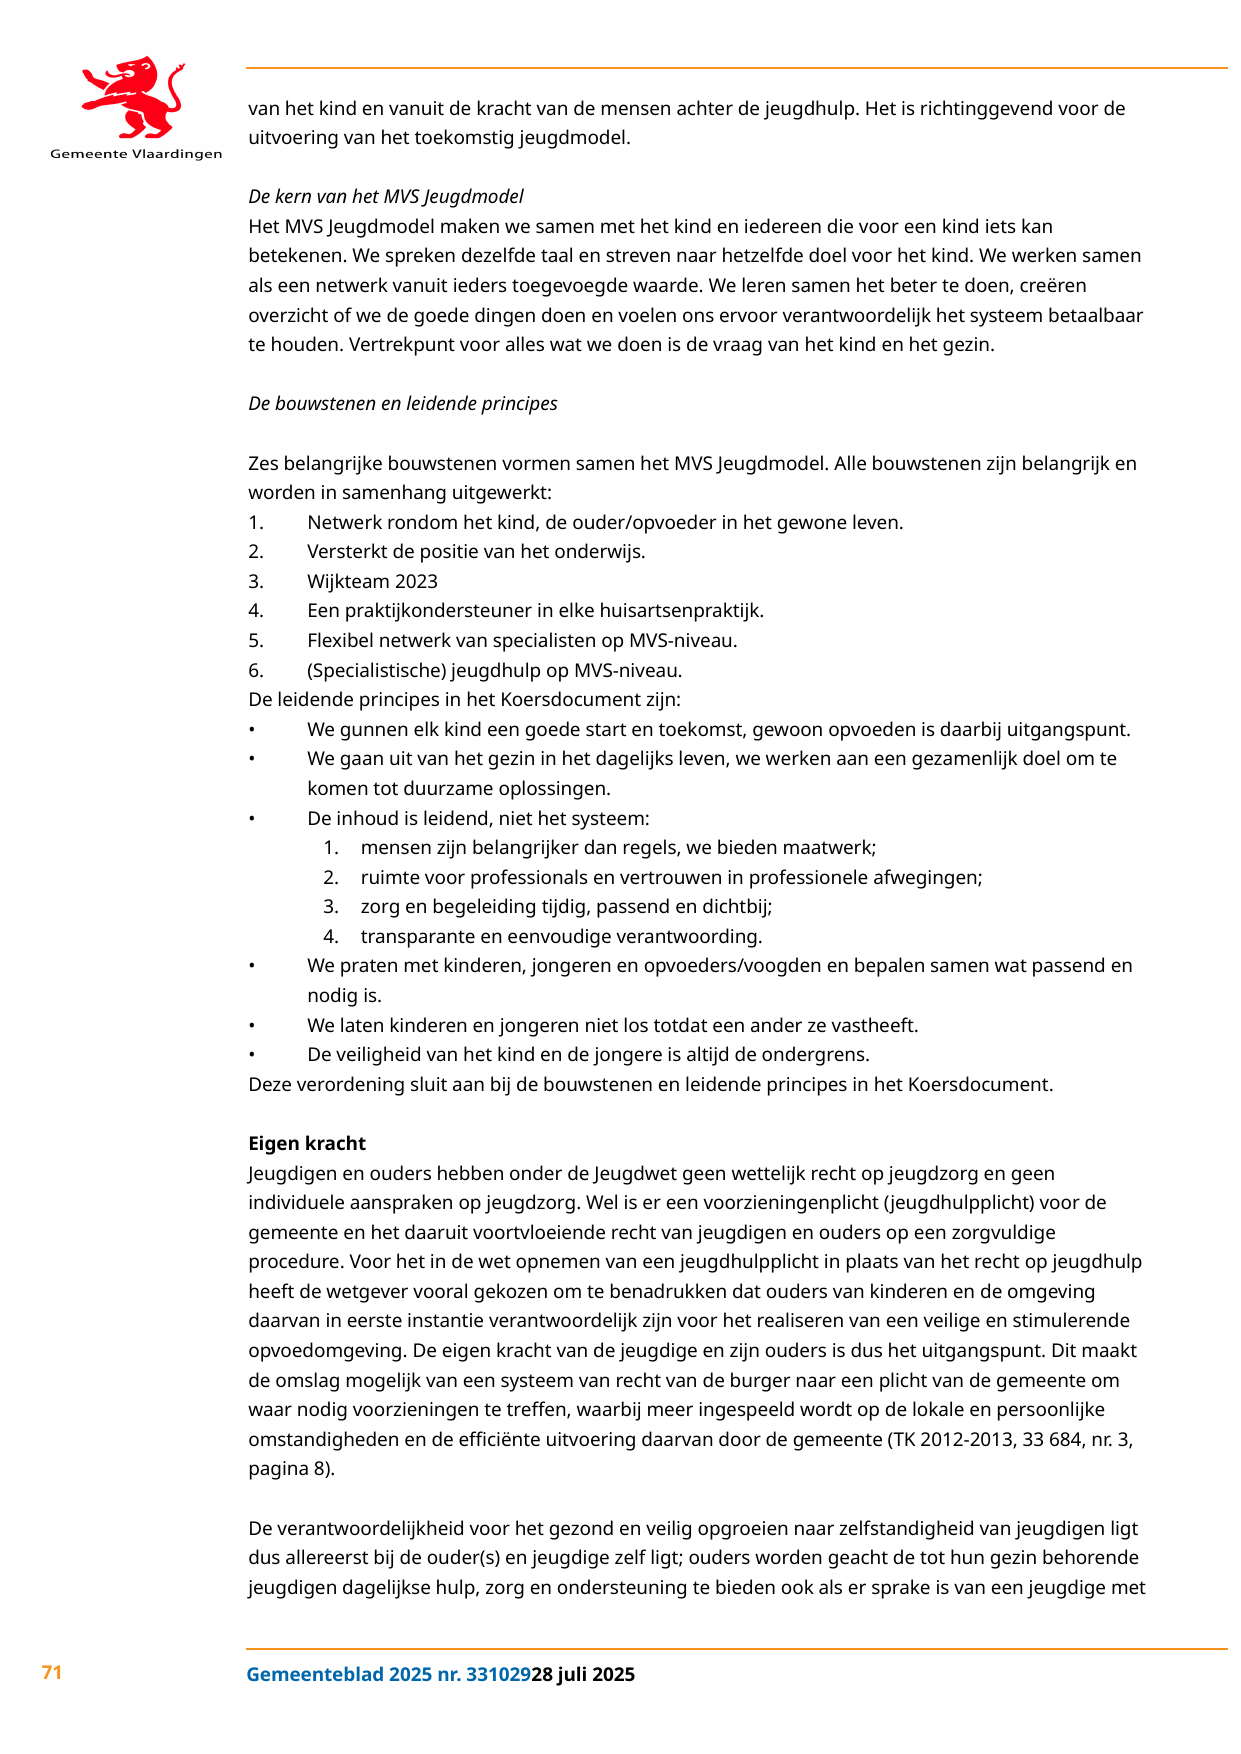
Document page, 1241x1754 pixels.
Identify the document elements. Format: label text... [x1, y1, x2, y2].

list Flexibel netwerk van specialisten op MVS-niveau. [248, 627, 1152, 653]
text Deze verordening sluit aan bij de bouwstenen en leidende principes in het Koersdocument. [248, 1071, 1152, 1097]
text Het MVS Jeugdmodel maken we samen met het kind en iedereen die voor een kind iets kan betekenen. We spreken dezelfde taal en streven naar hetzelfde doel voor het kind. We werken samen als een netwerk vanuit ieders toegevoegde waarde. We leren samen het beter te doen, creëren overzicht of we de goede dingen doen en voelen ons ervoor verantwoordelijk het systeem betaalbaar te houden. Vertrekpunt voor alles wat we doen is de vraag van het kind en het gezin. [248, 213, 1152, 357]
list Een praktijkondersteuner in elke huisartsenpraktijk. [248, 598, 1152, 623]
text De bouwstenen en leidende principes [248, 391, 1152, 416]
list Netwerk rondom het kind, de ouder/opvoeder in het gewone leven. [248, 509, 1152, 535]
list zorg en begeleiding tijdig, passend en dichtbij; [323, 893, 1152, 919]
list We laten kinderen en jongeren niet los totdat een ander ze vastheeft. [248, 1012, 1152, 1038]
list We praten met kinderen, jongeren en opvoeders/voogden en bepalen samen wat passend en nodig is. [248, 953, 1152, 1008]
list We gaan uit van het gezin in het dagelijks leven, we werken aan een gezamenlijk doel om te komen tot duurzame oplossingen. [248, 746, 1152, 801]
list ruimte voor professionals en vertrouwen in professionele afwegingen; [323, 864, 1152, 890]
list Versterkt de positie van het onderwijs. [248, 538, 1152, 564]
text De verantwoordelijkheid voor het gezond en veilig opgroeien naar zelfstandigheid van jeugdigen ligt dus allereerst bij de ouder(s) en jeugdige zelf ligt; ouders worden geacht de tot hun gezin behorende jeugdigen dagelijkse hulp, zorg en ondersteuning te bieden ook als er sprake is van een jeugdige met [248, 1515, 1152, 1600]
picture [41, 47, 231, 172]
text Zes belangrijke bouwstenen vormen samen het MVS Jeugdmodel. Alle bouwstenen zijn belangrijk en worden in samenhang uitgewerkt: [248, 450, 1152, 505]
list We gunnen elk kind een goede start en toekomst, gewoon opvoeden is daarbij uitgangspunt. [248, 716, 1152, 742]
text van het kind en vanuit de kracht van de mensen achter de jeugdhulp. Het is richtinggevend voor de uitvoering van het toekomstig jeugdmodel. [248, 95, 1152, 150]
list Wijkteam 2023 [248, 568, 1152, 594]
text Jeugdigen en ouders hebben onder de Jeugdwet geen wettelijk recht op jeugdzorg en geen individuele aanspraken op jeugdzorg. Wel is er een voorzieningenplicht (jeugdhulpplicht) voor de gemeente en het daaruit voortvloeiende recht van jeugdigen en ouders op een zorgvuldige procedure. Voor het in de wet opnemen van een jeugdhulpplicht in plaats van het recht op jeugdhulp heeft de wetgever vooral gekozen om te benadrukken dat ouders van kinderen en de omgeving daarvan in eerste instantie verantwoordelijk zijn voor het realiseren van een veilige en stimulerende opvoedomgeving. De eigen kracht van de jeugdige en zijn ouders is dus het uitgangspunt. Dit maakt de omslag mogelijk van een systeem van recht van de burger naar een plicht van de gemeente om waar nodig voorzieningen te treffen, waarbij meer ingespeeld wordt op de lokale en persoonlijke omstandigheden en de efficiënte uitvoering daarvan door de gemeente (TK 2012-2013, 33 684, nr. 3, pagina 8). [248, 1160, 1152, 1481]
text De kern van het MVS Jeugdmodel [248, 183, 1152, 209]
text Eigen kracht [248, 1130, 1152, 1156]
list transparante en eenvoudige verantwoording. [323, 923, 1152, 949]
list (Specialistische) jeugdhulp op MVS-niveau. [248, 657, 1152, 683]
list De inhoud is leidend, niet het systeem: [248, 805, 1152, 831]
text De leidende principes in het Koersdocument zijn: [248, 686, 1152, 712]
list De veiligheid van het kind en de jongere is altijd de ondergrens. [248, 1041, 1152, 1067]
list mensen zijn belangrijker dan regels, we bieden maatwerk; [323, 834, 1152, 860]
